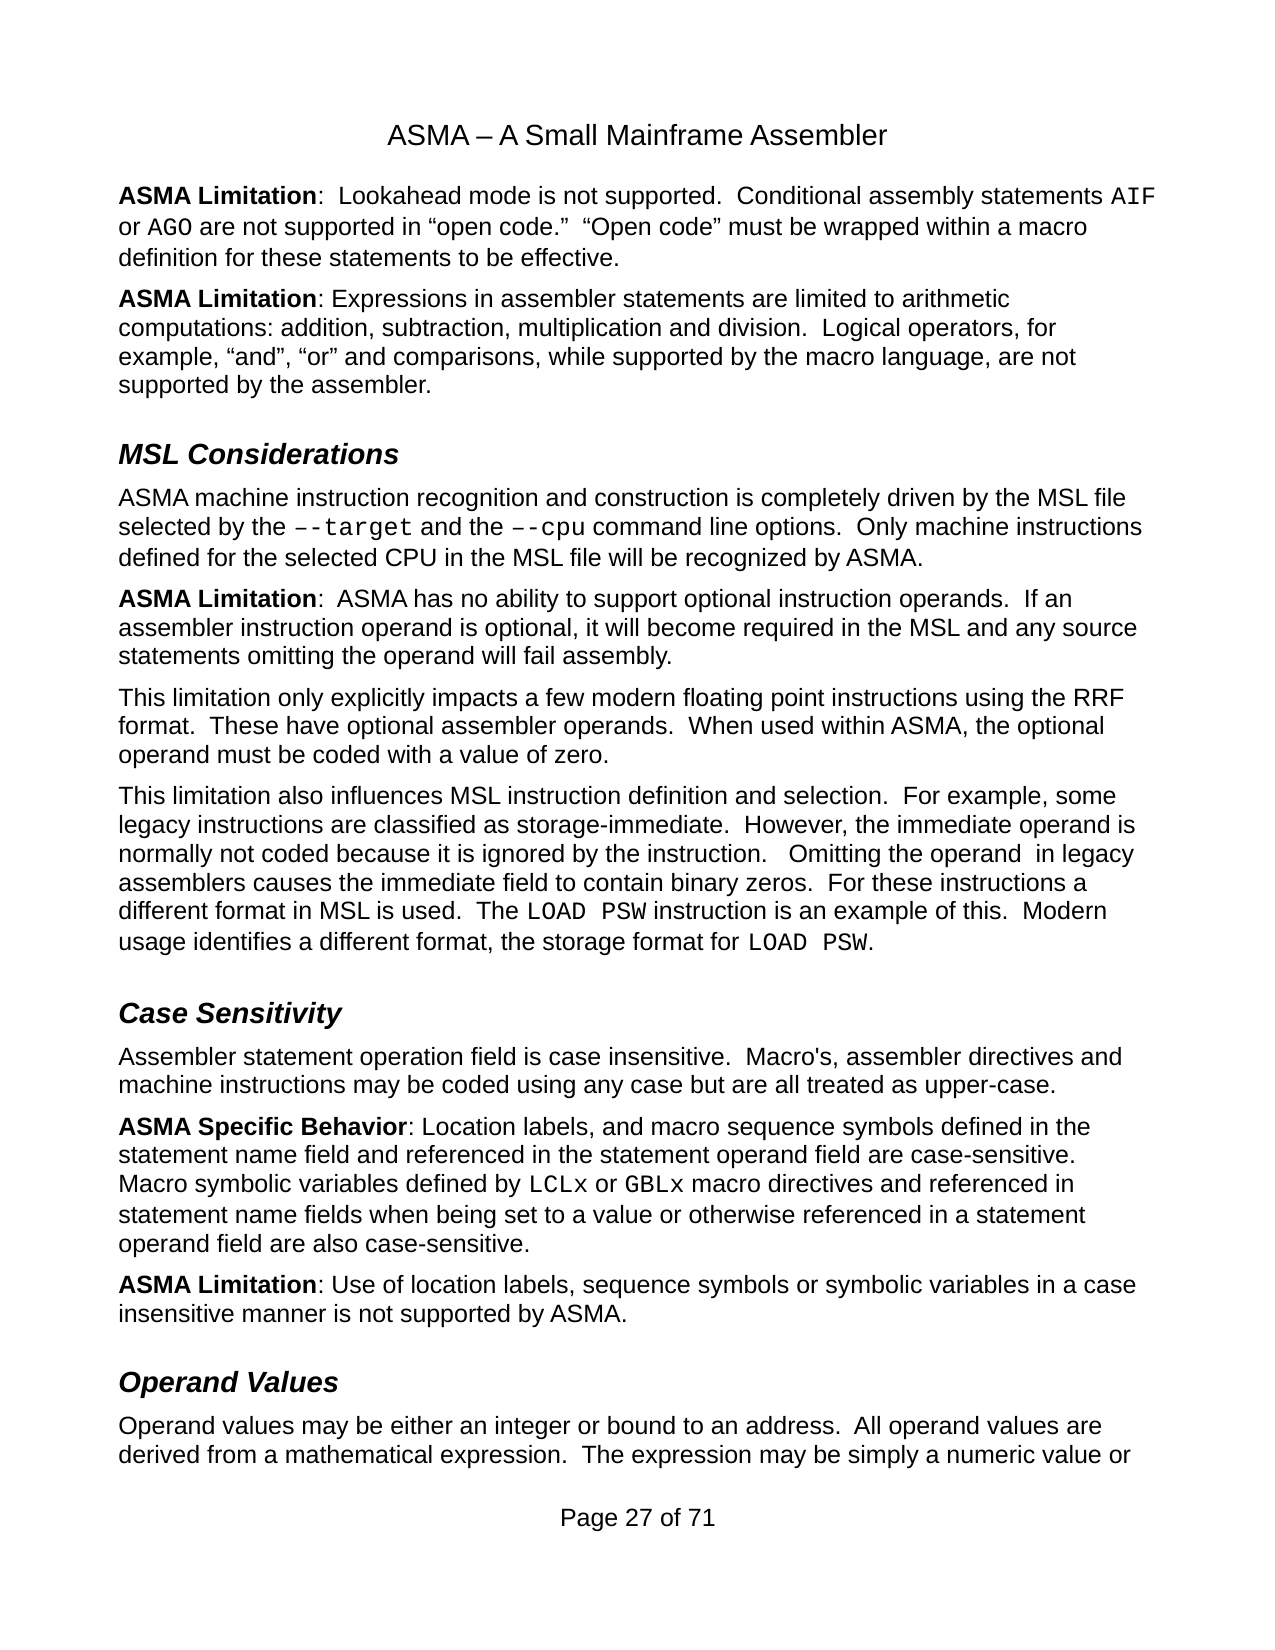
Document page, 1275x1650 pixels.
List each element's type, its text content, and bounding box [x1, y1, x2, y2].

text Assembler statement operation field is case insensitive. Macro's, assembler directives and machine instructions may be coded using any case but are all treated as upper-case. [118, 1042, 1157, 1099]
text ASMA Limitation: Use of location labels, sequence symbols or symbolic variables in a case insensitive manner is not supported by ASMA. [118, 1270, 1157, 1328]
subtitle MSL Considerations [118, 437, 1157, 470]
text Operand values may be either an integer or bound to an address. All operand values are derived from a mathematical expression. The expression may be simply a numeric value or [118, 1411, 1157, 1469]
subtitle Case Sensitivity [118, 996, 1157, 1029]
text ASMA Specific Behavior: Location labels, and macro sequence symbols defined in the statement name field and referenced in the statement operand field are case-sensitive. Macro symbolic variables defined by LCLx or GBLx macro directives and referenced in statement name fields when being set to a value or otherwise referenced in a statement operand field are also case-sensitive. [118, 1112, 1157, 1258]
text This limitation only explicitly impacts a few modern floating point instructions using the RRF format. These have optional assembler operands. When used within ASMA, the optional operand must be coded with a value of zero. [118, 682, 1157, 769]
text ASMA Limitation: Lookahead mode is not supported. Conditional assembly statements AIF or AGO are not supported in “open code.” “Open code” must be wrapped within a macro definition for these statements to be effective. [118, 181, 1157, 272]
text ASMA Limitation: ASMA has no ability to support optional instruction operands. If an assembler instruction operand is optional, it will become required in the MSL and any source statements omitting the operand will fail assembly. [118, 584, 1157, 670]
text This limitation also influences MSL instruction definition and selection. For example, some legacy instructions are classified as storage-immediate. However, the immediate operand is normally not coded because it is ignored by the instruction. Omitting the operand in legacy assemblers causes the immediate field to contain binary zeros. For these instructions a different format in MSL is used. The LOAD PSW instruction is an example of this. Modern usage identifies a different format, the storage format for LOAD PSW. [118, 781, 1157, 958]
subtitle Operand Values [118, 1365, 1157, 1399]
text ASMA Limitation: Expressions in assembler statements are limited to arithmetic computations: addition, subtraction, multiplication and division. Logical operators, for example, “and”, “or” and comparisons, while supported by the macro language, are not supported by the assembler. [118, 284, 1157, 399]
text ASMA machine instruction recognition and construction is completely driven by the MSL file selected by the –-target and the –-cpu command line options. Only machine instructions defined for the selected CPU in the MSL file will be recognized by ASMA. [118, 483, 1157, 571]
